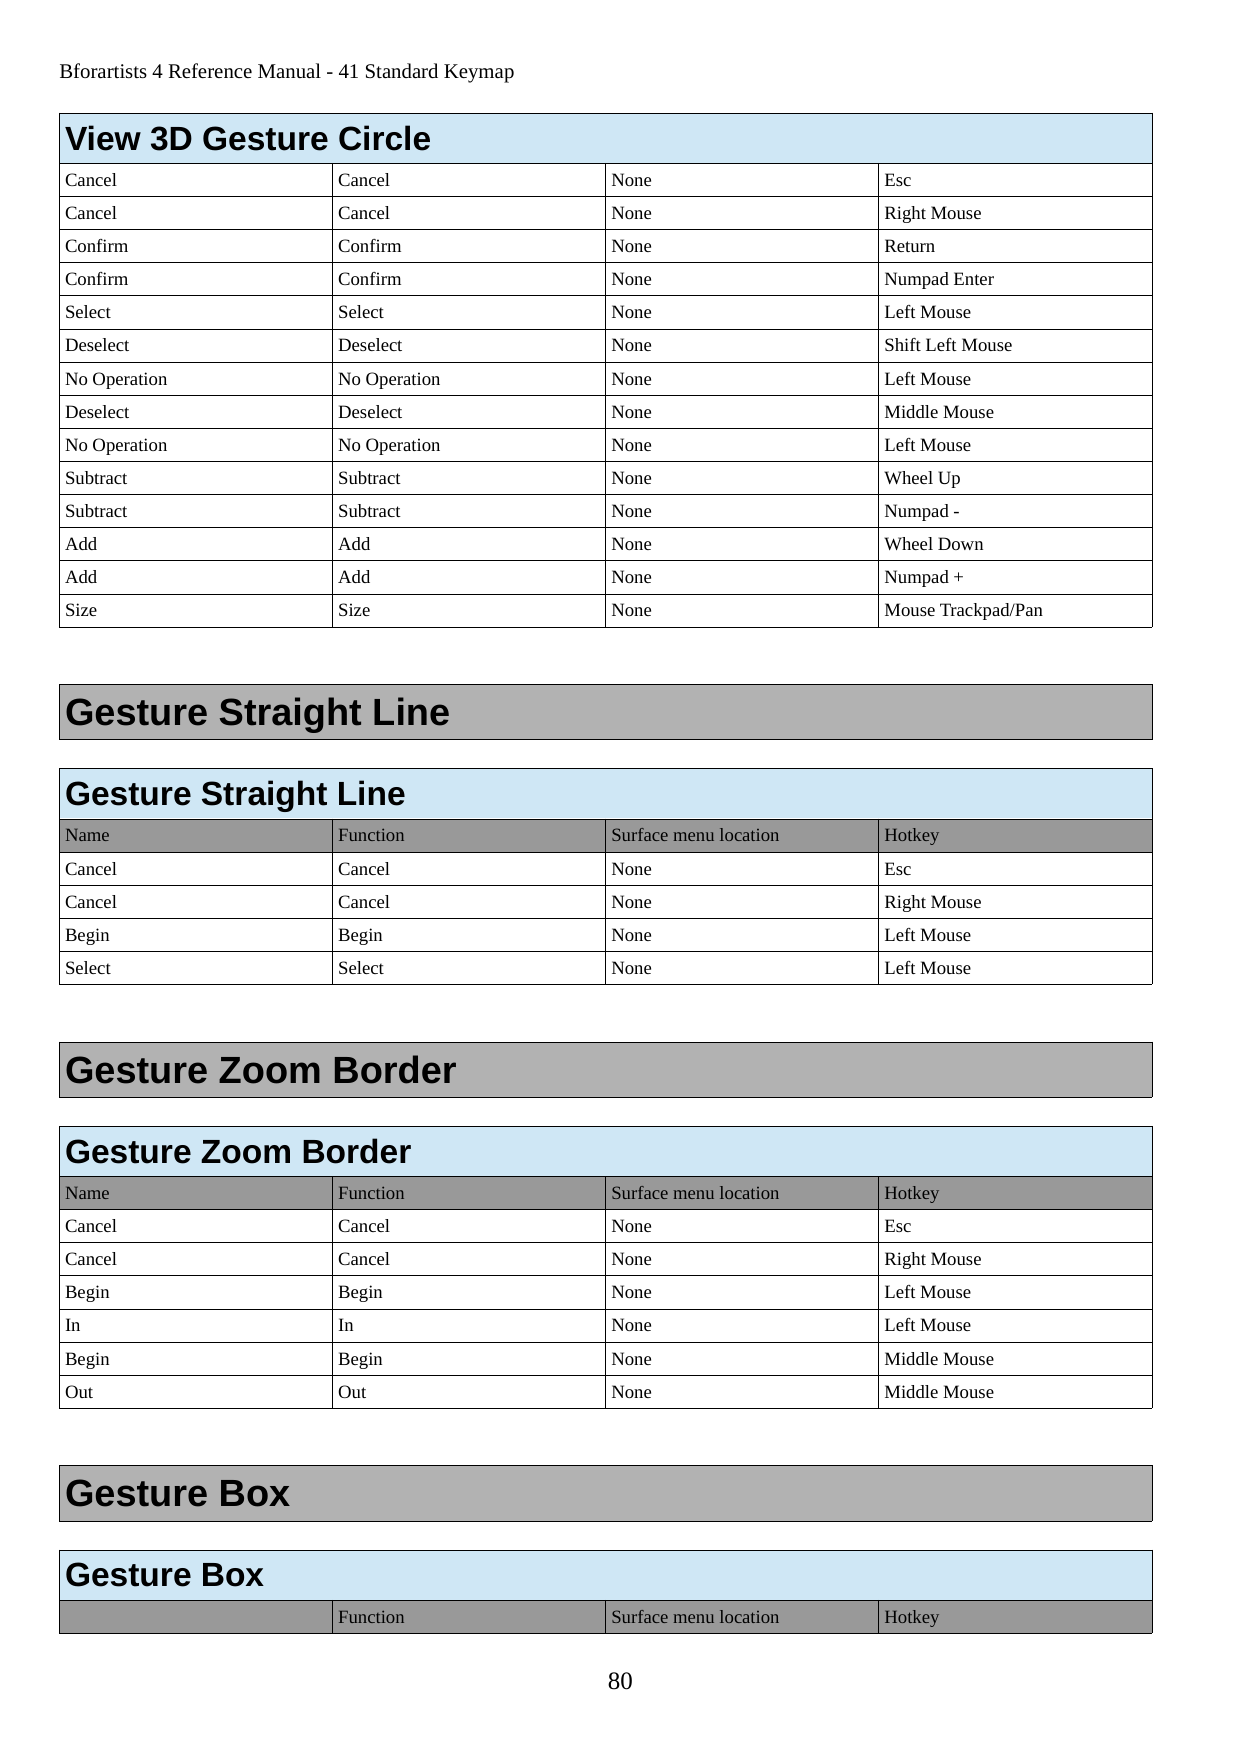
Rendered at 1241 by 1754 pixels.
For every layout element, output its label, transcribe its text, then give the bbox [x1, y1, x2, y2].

table_cell Left Mouse [879, 1276, 1152, 1308]
table_cell Esc [879, 853, 1152, 885]
table_cell None [606, 330, 878, 362]
table_cell Confirm [333, 263, 605, 295]
table_cell Cancel [60, 1210, 332, 1242]
table_cell Left Mouse [879, 429, 1152, 461]
table_cell Function [333, 1177, 605, 1209]
table_cell None [606, 230, 878, 262]
table_header Gesture Zoom Border [60, 1127, 1152, 1176]
table_cell No Operation [333, 363, 605, 395]
table_cell Out [60, 1376, 332, 1408]
table_header Gesture Straight Line [60, 769, 1152, 818]
table_cell None [606, 1343, 878, 1375]
table_cell Middle Mouse [879, 1376, 1152, 1408]
table_cell Cancel [333, 197, 605, 229]
table_cell Size [60, 595, 332, 627]
table_cell Cancel [333, 886, 605, 918]
table_cell Deselect [60, 396, 332, 428]
table_cell Deselect [333, 396, 605, 428]
table_cell Middle Mouse [879, 396, 1152, 428]
table_cell Subtract [60, 495, 332, 527]
table_cell Right Mouse [879, 886, 1152, 918]
table_cell Size [333, 595, 605, 627]
table_cell None [606, 1310, 878, 1342]
table_cell Deselect [333, 330, 605, 362]
table_cell Left Mouse [879, 296, 1152, 328]
table_cell Add [333, 561, 605, 593]
table_cell Surface menu location [606, 1177, 878, 1209]
table_cell Add [60, 561, 332, 593]
table_cell None [606, 263, 878, 295]
table_cell Cancel [60, 197, 332, 229]
table_header Gesture Box [60, 1466, 1152, 1521]
table_cell None [606, 528, 878, 560]
table_cell Esc [879, 164, 1152, 196]
table_cell Name [60, 820, 332, 852]
table_header Gesture Box [60, 1551, 1152, 1600]
table_cell Left Mouse [879, 363, 1152, 395]
table_cell Surface menu location [606, 1601, 878, 1633]
table_cell None [606, 197, 878, 229]
table_cell None [606, 462, 878, 494]
table_cell Surface menu location [606, 820, 878, 852]
table_cell In [60, 1310, 332, 1342]
table_cell No Operation [60, 363, 332, 395]
table_cell None [606, 429, 878, 461]
table_cell None [606, 886, 878, 918]
table_cell Cancel [60, 853, 332, 885]
table_cell Hotkey [879, 1177, 1152, 1209]
table_cell Wheel Up [879, 462, 1152, 494]
table_cell Mouse Trackpad/Pan [879, 595, 1152, 627]
table_cell Cancel [60, 1243, 332, 1275]
table_cell Hotkey [879, 1601, 1152, 1633]
table_cell [60, 1601, 332, 1633]
table_cell Cancel [60, 164, 332, 196]
table_cell Cancel [60, 886, 332, 918]
table_cell Wheel Down [879, 528, 1152, 560]
table_cell No Operation [60, 429, 332, 461]
table_cell Select [60, 952, 332, 984]
table_cell Numpad Enter [879, 263, 1152, 295]
table_cell Function [333, 1601, 605, 1633]
table_cell None [606, 1243, 878, 1275]
table_cell Select [333, 952, 605, 984]
table_cell No Operation [333, 429, 605, 461]
table_cell Hotkey [879, 820, 1152, 852]
table_cell Left Mouse [879, 919, 1152, 951]
table_cell Numpad + [879, 561, 1152, 593]
table_cell None [606, 396, 878, 428]
table_cell Cancel [333, 164, 605, 196]
table_cell Subtract [333, 495, 605, 527]
table_cell Confirm [60, 230, 332, 262]
table_cell Subtract [333, 462, 605, 494]
table_cell Confirm [333, 230, 605, 262]
table_cell Deselect [60, 330, 332, 362]
table_header Gesture Zoom Border [60, 1043, 1152, 1097]
table_cell Right Mouse [879, 1243, 1152, 1275]
table_cell Middle Mouse [879, 1343, 1152, 1375]
table_cell Out [333, 1376, 605, 1408]
table_cell None [606, 952, 878, 984]
table_cell Numpad - [879, 495, 1152, 527]
table_cell Cancel [333, 853, 605, 885]
table_cell Add [60, 528, 332, 560]
table_header Gesture Straight Line [60, 685, 1152, 739]
table_cell None [606, 595, 878, 627]
table_cell Name [60, 1177, 332, 1209]
table_cell Cancel [333, 1243, 605, 1275]
table_cell Begin [333, 1276, 605, 1308]
table_cell Right Mouse [879, 197, 1152, 229]
table_cell Return [879, 230, 1152, 262]
table_cell Begin [60, 1276, 332, 1308]
table_cell None [606, 1210, 878, 1242]
table_cell Subtract [60, 462, 332, 494]
table_cell Left Mouse [879, 952, 1152, 984]
table_cell None [606, 1376, 878, 1408]
table_cell Select [333, 296, 605, 328]
table_header View 3D Gesture Circle [60, 114, 1152, 163]
table_cell None [606, 495, 878, 527]
table_cell None [606, 164, 878, 196]
table_cell Confirm [60, 263, 332, 295]
table_cell Function [333, 820, 605, 852]
table_cell None [606, 1276, 878, 1308]
table_cell None [606, 296, 878, 328]
table_cell Add [333, 528, 605, 560]
table_cell In [333, 1310, 605, 1342]
table_cell Begin [60, 1343, 332, 1375]
table_cell Left Mouse [879, 1310, 1152, 1342]
table_cell None [606, 561, 878, 593]
table_cell Select [60, 296, 332, 328]
table_cell None [606, 363, 878, 395]
table_cell None [606, 853, 878, 885]
table_cell Begin [333, 1343, 605, 1375]
table_cell Begin [333, 919, 605, 951]
table_cell Shift Left Mouse [879, 330, 1152, 362]
table_cell Begin [60, 919, 332, 951]
table_cell None [606, 919, 878, 951]
table_cell Esc [879, 1210, 1152, 1242]
table_cell Cancel [333, 1210, 605, 1242]
